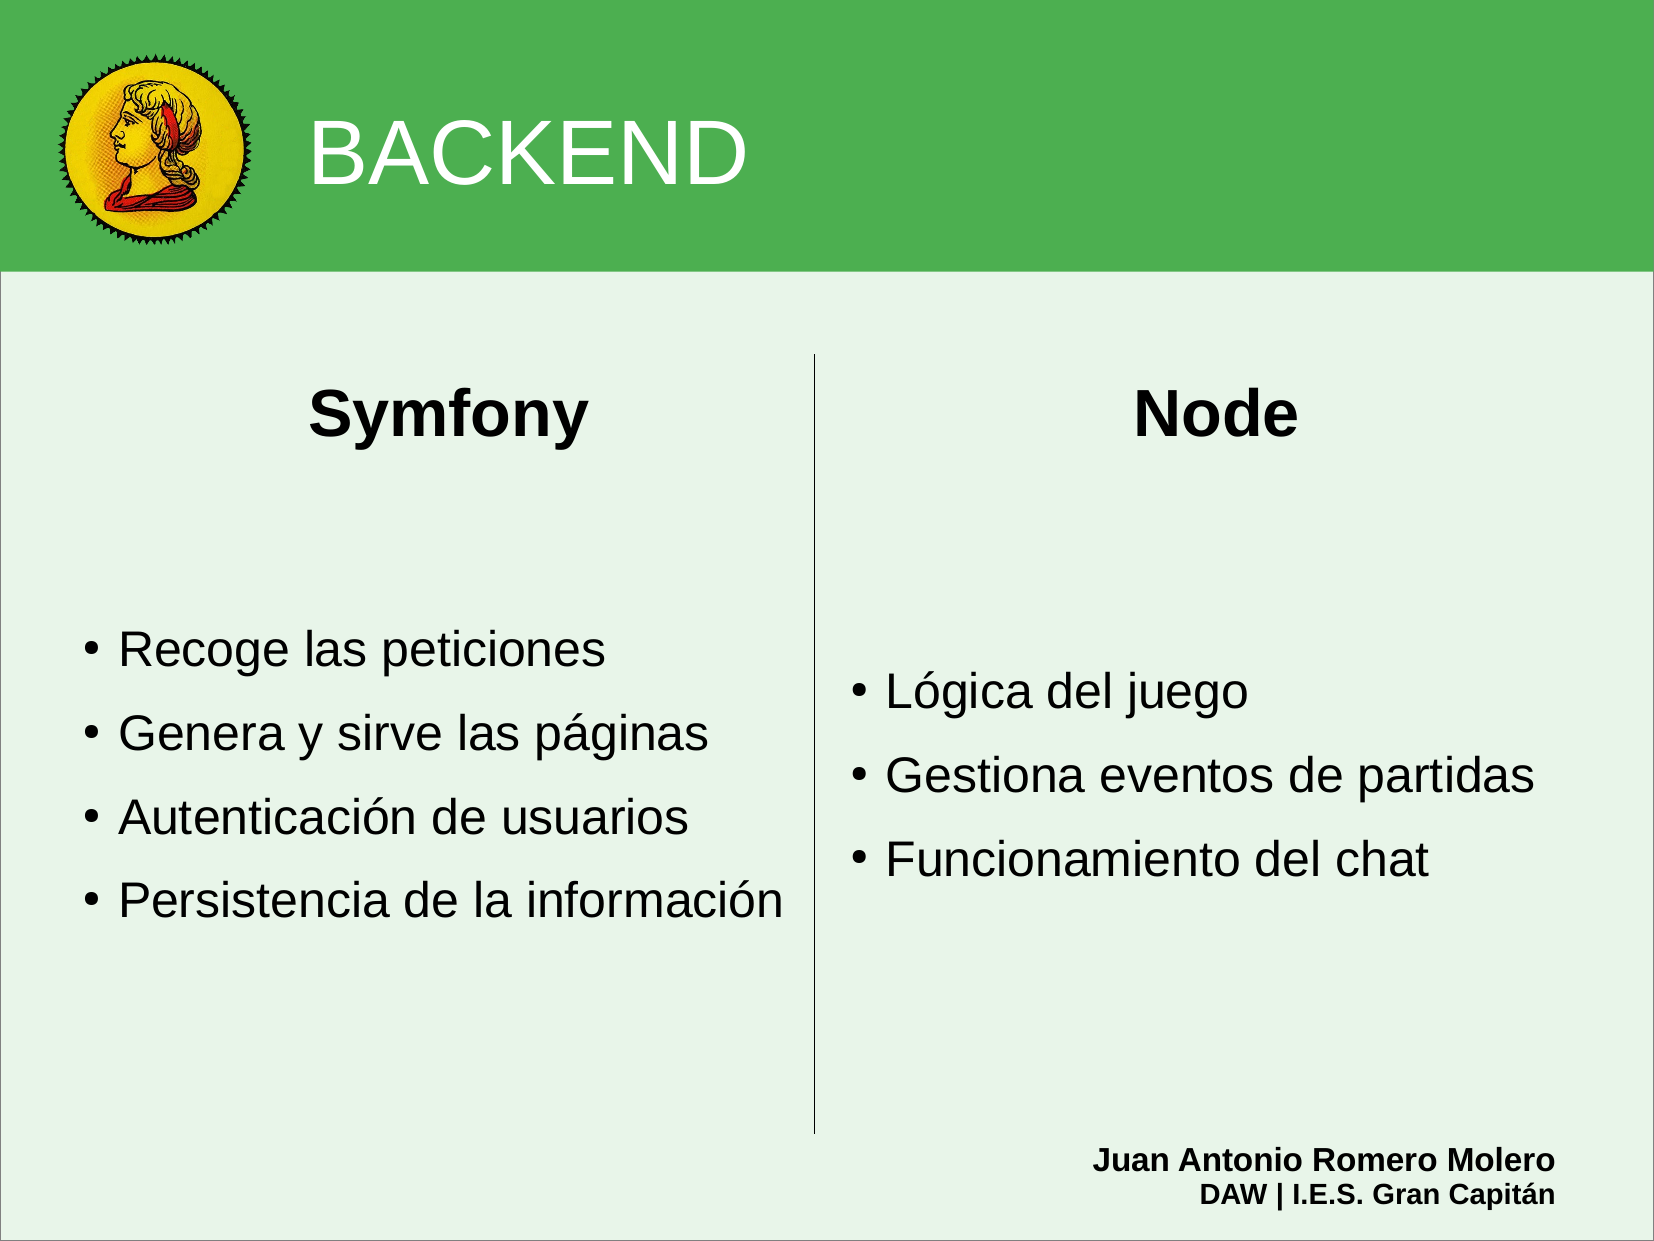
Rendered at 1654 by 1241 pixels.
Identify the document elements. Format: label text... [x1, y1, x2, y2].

picture [57, 53, 252, 245]
text_box Juan Antonio Romero Molero DAW | I.E.S. Gran Capitán [212, 1133, 1571, 1241]
text_box Node [850, 354, 1583, 473]
subtitle Recoge las peticiones Genera y sirve las páginas Autenticación de usuarios Persistencia de la información [82, 473, 814, 1109]
text_box Symfony [82, 354, 814, 473]
text_box Lógica del juego Gestiona eventos de partidas Funcionamiento del chat [850, 473, 1583, 1109]
title BACKEND [307, 49, 1571, 257]
